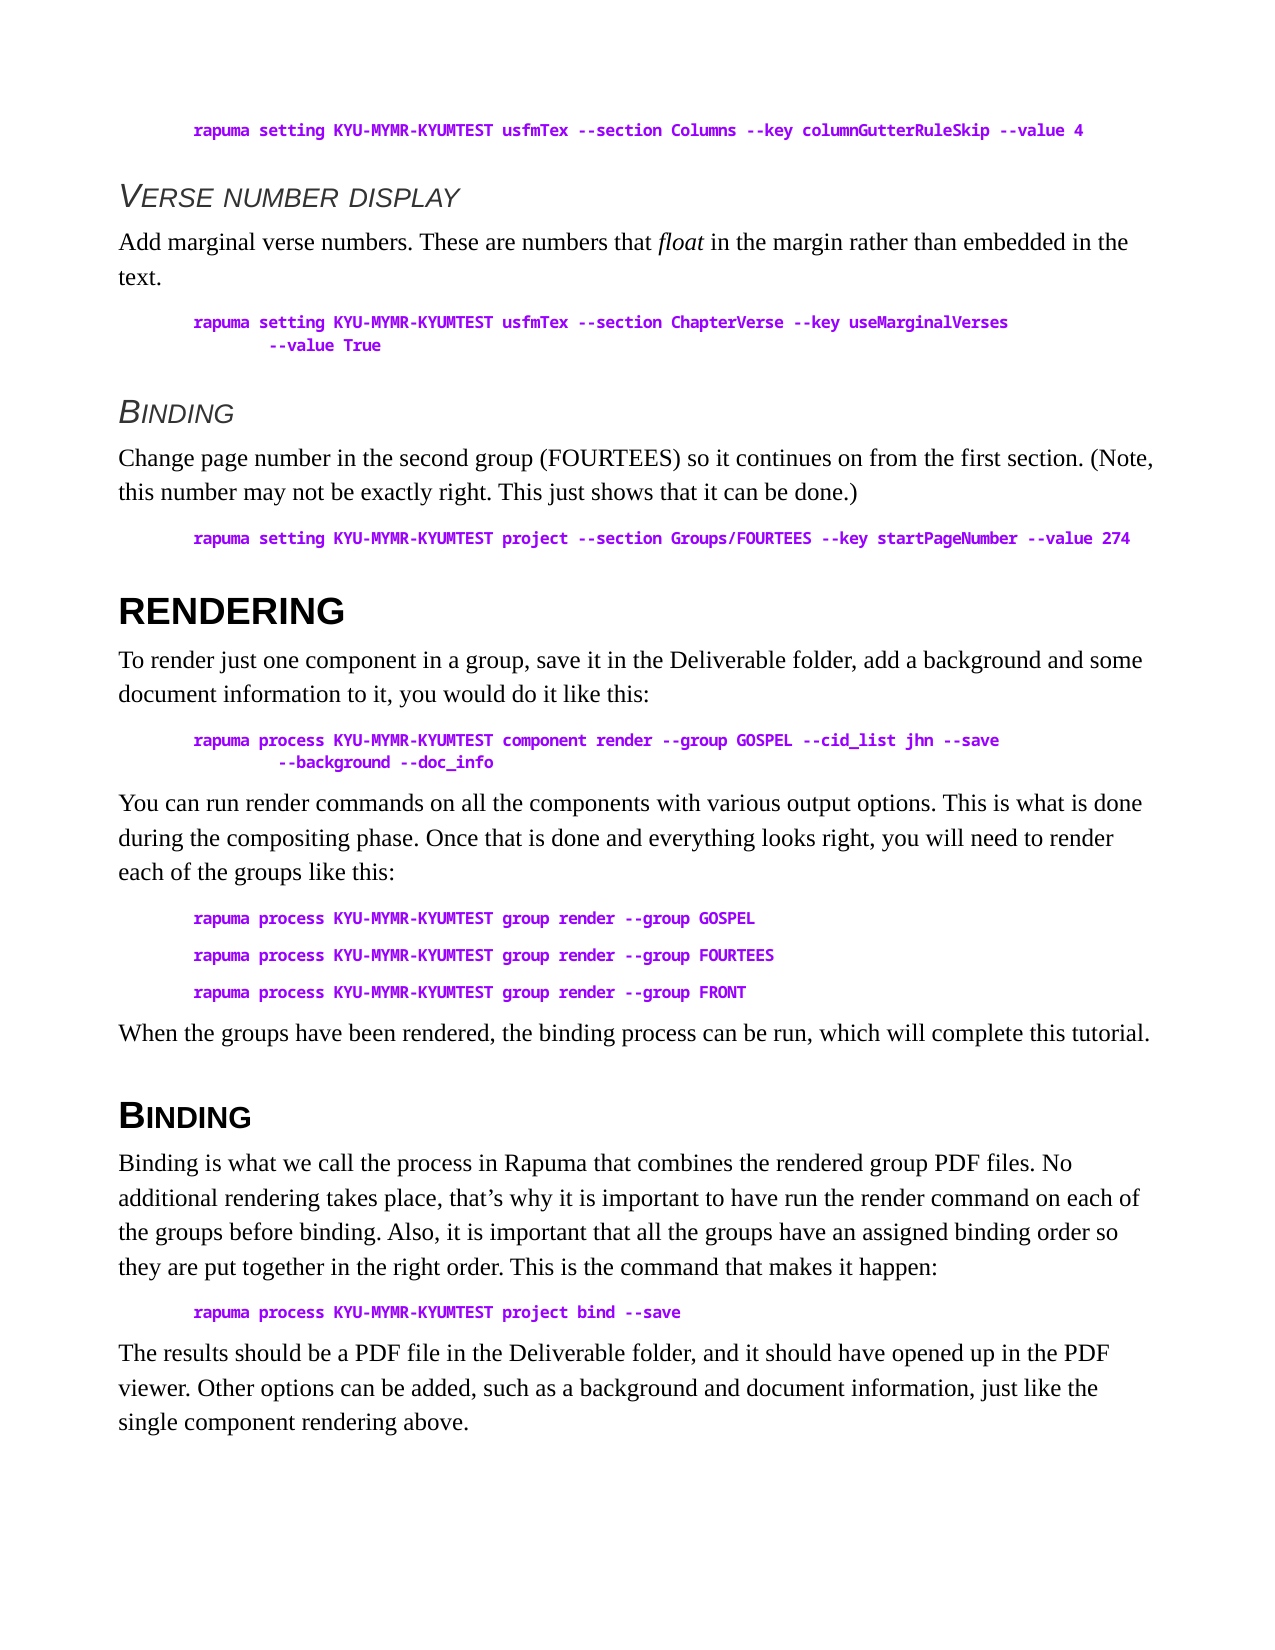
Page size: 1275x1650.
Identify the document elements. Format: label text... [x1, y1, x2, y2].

subtitle Verse number display [118, 176, 1157, 215]
subtitle Binding [118, 392, 1157, 430]
text rapuma process KYU-MYMR-KYUMTEST group render --group FOURTEES [193, 944, 1157, 966]
text rapuma process KYU-MYMR-KYUMTEST group render --group FRONT [193, 981, 1157, 1004]
text The results should be a PDF file in the Deliverable folder, and it should have opened up in the PDF viewer. Other options can be added, such as a background and document information, just like the single component rendering above. [118, 1338, 1157, 1436]
text rapuma setting KYU-MYMR-KYUMTEST project --section Groups/FOURTEES --key startPageNumber --value 274 [193, 526, 1157, 549]
text rapuma process KYU-MYMR-KYUMTEST component render --group GOSPEL --cid_list jhn --save --background --doc_info [193, 728, 1157, 774]
subtitle Binding [118, 1092, 1157, 1136]
text rapuma setting KYU-MYMR-KYUMTEST usfmTex --section ChapterVerse --key useMarginalVerses --value True [193, 311, 1157, 356]
text rapuma process KYU-MYMR-KYUMTEST project bind --save [193, 1301, 1157, 1324]
subtitle RENDERING [118, 589, 1157, 632]
text rapuma process KYU-MYMR-KYUMTEST group render --group GOSPEL [193, 906, 1157, 929]
text Binding is what we call the process in Rapuma that combines the rendered group PDF files. No additional rendering takes place, that’s why it is important to have run the render command on each of the groups before binding. Also, it is important that all the groups have an assigned binding order so they are put together in the right order. This is the command that makes it happen: [118, 1148, 1157, 1281]
text To render just one component in a group, save it in the Deliverable folder, add a background and some document information to it, you would do it like this: [118, 645, 1157, 708]
text When the groups have been rendered, the binding process can be run, which will complete this tutorial. [118, 1018, 1157, 1047]
text rapuma setting KYU-MYMR-KYUMTEST usfmTex --section Columns --key columnGutterRuleSkip --value 4 [193, 118, 1157, 141]
text You can run render commands on all the components with various output options. This is what is done during the compositing phase. Once that is done and everything looks right, you will need to render each of the groups like this: [118, 788, 1157, 886]
text Change page number in the second group (FOURTEES) so it continues on from the first section. (Note, this number may not be exactly right. This just shows that it can be done.) [118, 443, 1157, 506]
text Add marginal verse numbers. These are numbers that float in the margin rather than embedded in the text. [118, 227, 1157, 291]
